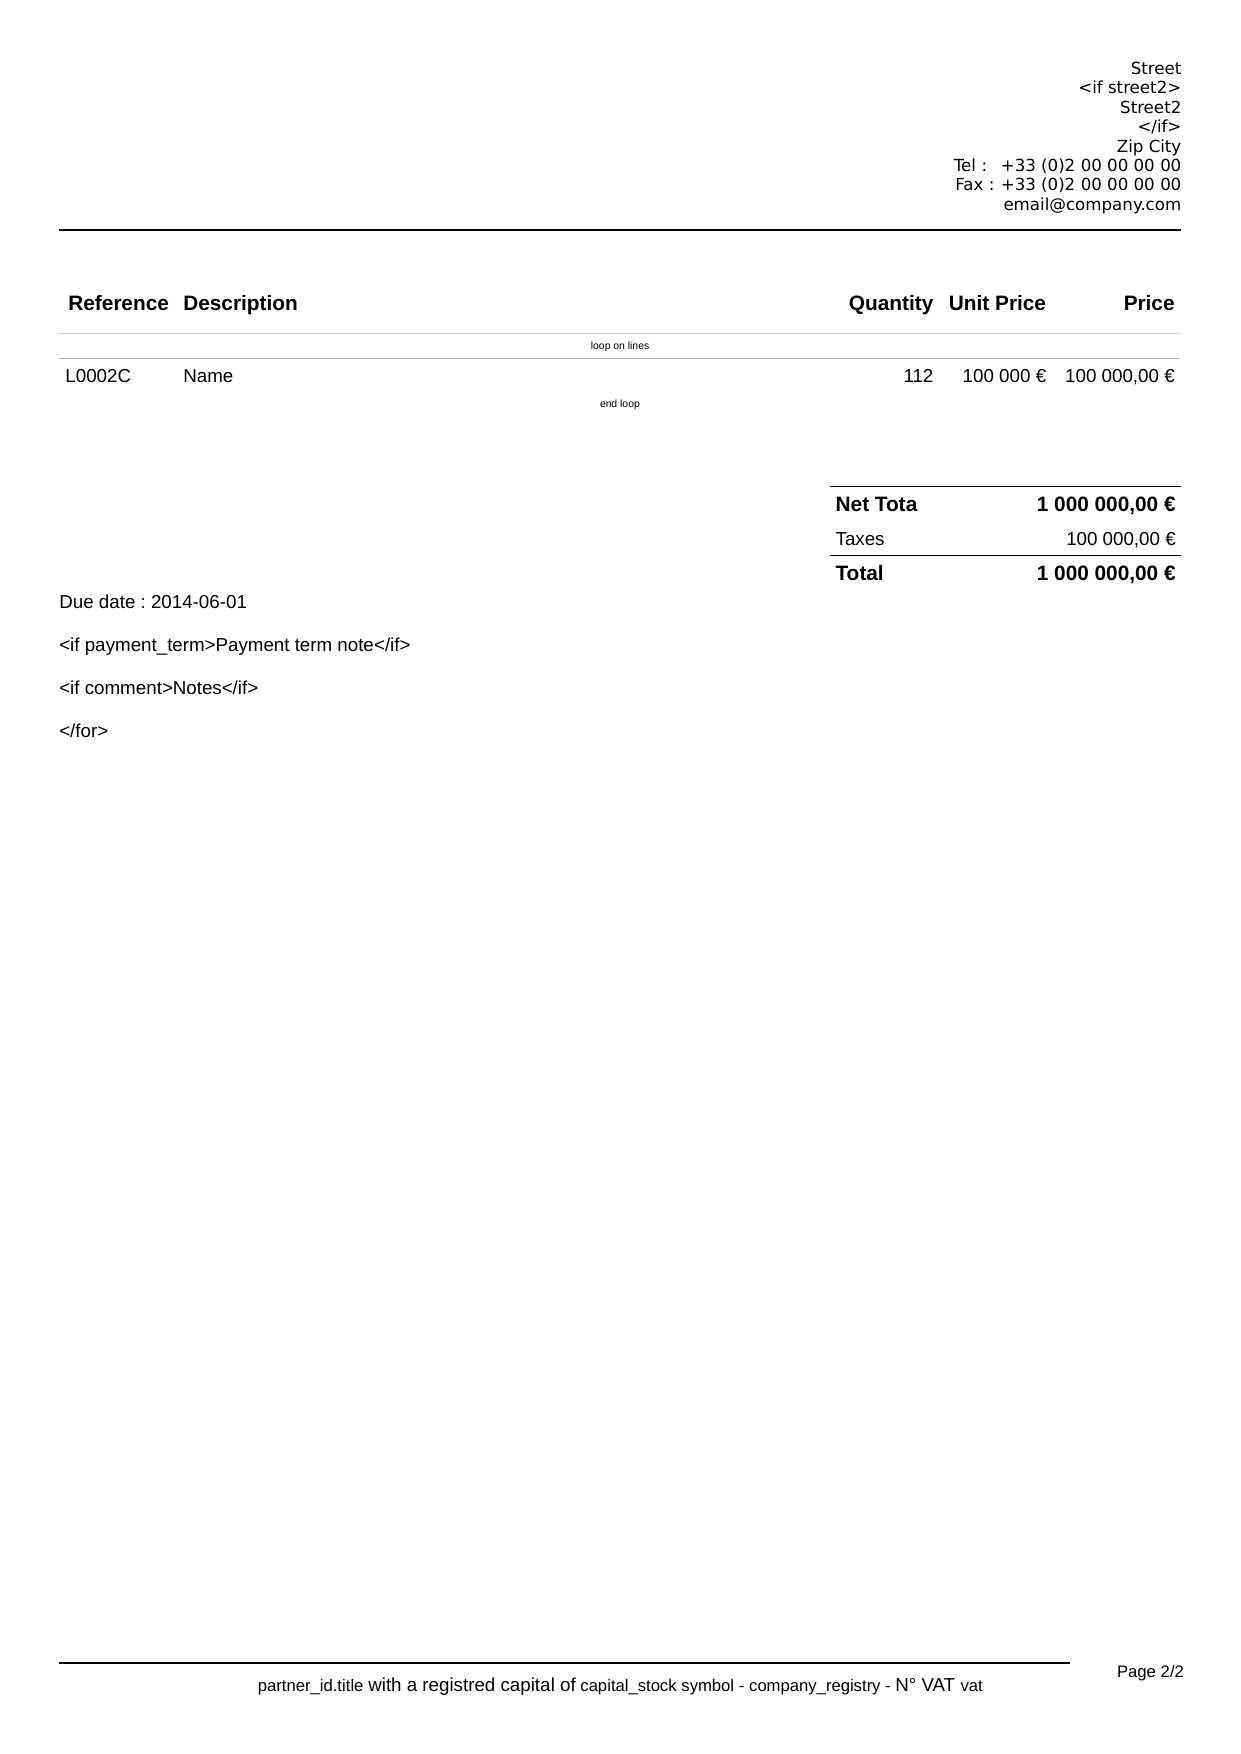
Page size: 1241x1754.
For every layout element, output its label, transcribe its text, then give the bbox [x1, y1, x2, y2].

table_header Unit Price [939, 260, 1052, 333]
table_cell 112 [745, 359, 939, 392]
table_cell loop on lines [59, 334, 1180, 358]
table_cell end loop [59, 392, 1180, 422]
text <if comment>Notes</if> [59, 677, 1181, 698]
table_cell Taxes [830, 522, 1003, 555]
table_header Net Tota [830, 487, 1003, 522]
table_cell 100 000,00 € [1052, 359, 1180, 392]
table_cell L0002C [59, 359, 177, 392]
text </for> [59, 720, 1181, 741]
table_header Reference [59, 260, 177, 333]
table_cell 100 000 € [939, 359, 1052, 392]
table_header Description [177, 260, 745, 333]
table_cell 1 000 000,00 € [1003, 556, 1181, 590]
text Due date : 2014-06-01 [59, 590, 1181, 612]
table_cell 100 000,00 € [1003, 522, 1181, 555]
text <if payment_term>Payment term note</if> [59, 633, 1181, 655]
table_cell Total [830, 556, 1003, 590]
table_cell Name [177, 359, 745, 392]
table_header 1 000 000,00 € [1003, 487, 1181, 522]
table_header Quantity [745, 260, 939, 333]
table_header Price [1052, 260, 1180, 333]
